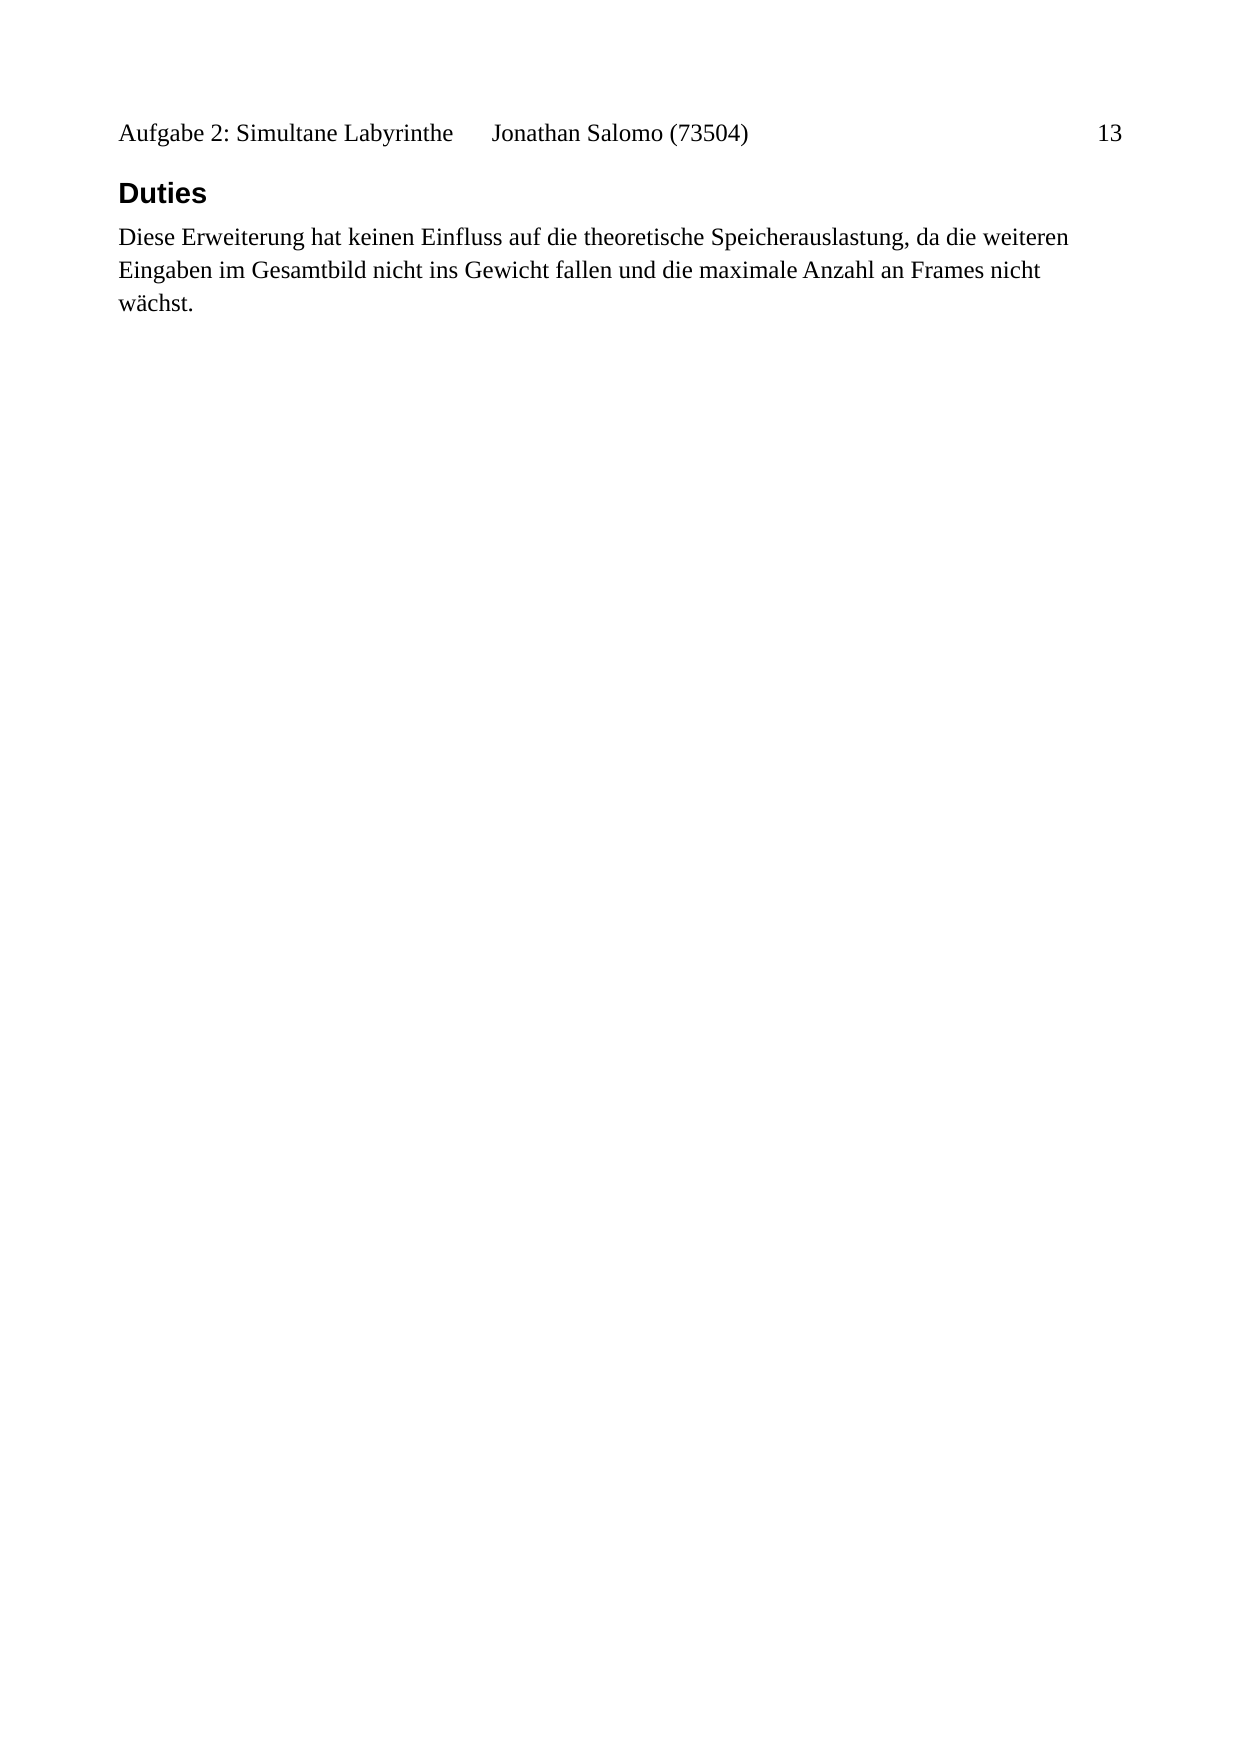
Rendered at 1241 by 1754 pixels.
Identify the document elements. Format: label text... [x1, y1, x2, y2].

subtitle Duties [118, 176, 1122, 210]
text Diese Erweiterung hat keinen Einfluss auf die theoretische Speicherauslastung, da die weiteren Eingaben im Gesamtbild nicht ins Gewicht fallen und die maximale Anzahl an Frames nicht wächst. [118, 222, 1122, 317]
